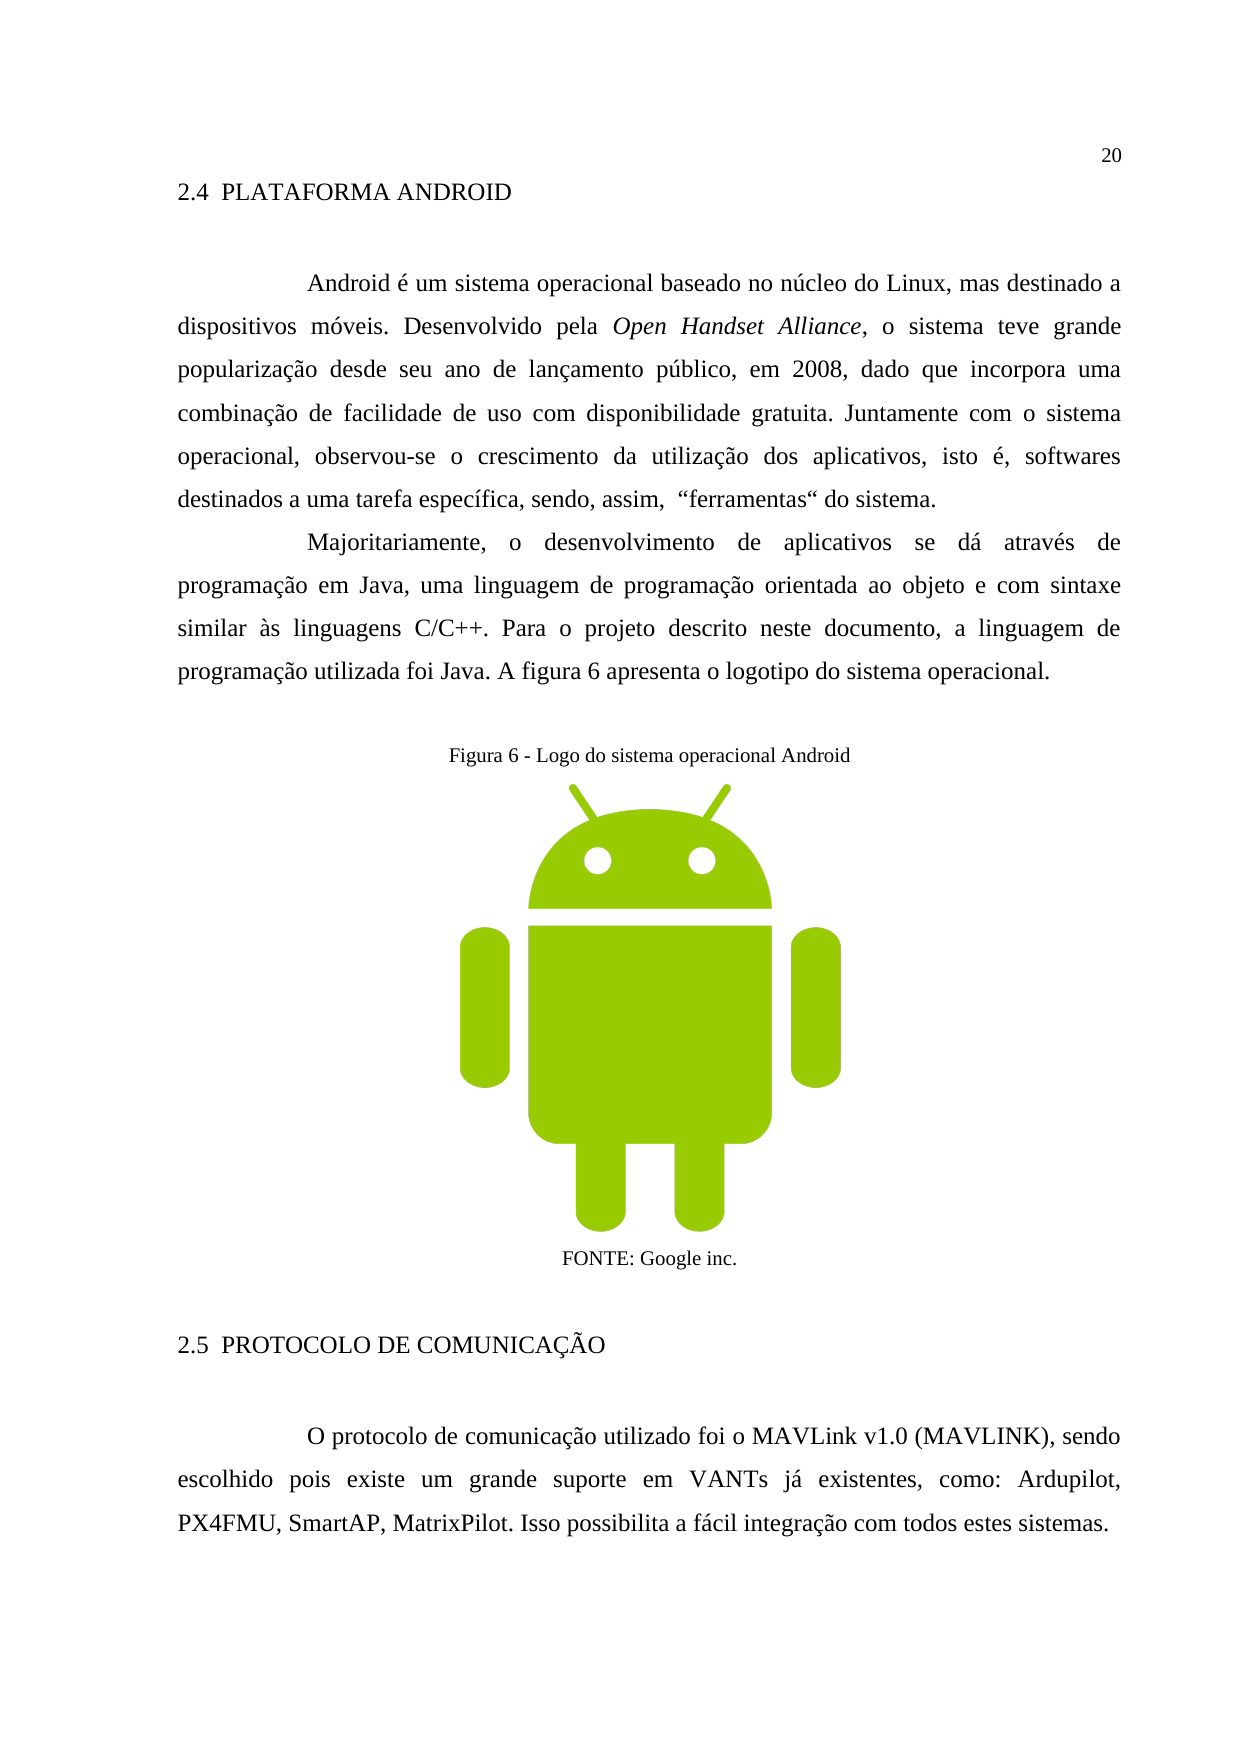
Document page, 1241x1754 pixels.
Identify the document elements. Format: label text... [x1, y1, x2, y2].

picture [421, 778, 878, 1235]
list Logo do sistema operacional Android [177, 743, 1122, 767]
text Android é um sistema operacional baseado no núcleo do Linux, mas destinado a dispositivos móveis. Desenvolvido pela Open Handset Alliance, o sistema teve grande popularização desde seu ano de lançamento público, em 2008, dado que incorpora uma combinação de facilidade de uso com disponibilidade gratuita. Juntamente com o sistema operacional, observou-se o crescimento da utilização dos aplicativos, isto é, softwares destinados a uma tarefa específica, sendo, assim, “ferramentas“ do sistema. [177, 268, 1122, 513]
subtitle Protocolo de comunicação [177, 1330, 1122, 1359]
text Majoritariamente, o desenvolvimento de aplicativos se dá através de programação em Java, uma linguagem de programação orientada ao objeto e com sintaxe similar às linguagens C/C++. Para o projeto descrito neste documento, a linguagem de programação utilizada foi Java. A figura 6 apresenta o logotipo do sistema operacional. [177, 527, 1122, 685]
subtitle Plataforma Android [177, 177, 1122, 206]
text FONTE: Google inc. [177, 1235, 1122, 1270]
text O protocolo de comunicação utilizado foi o MAVLink v1.0 (MAVLINK), sendo escolhido pois existe um grande suporte em VANTs já existentes, como: Ardupilot, PX4FMU, SmartAP, MatrixPilot. Isso possibilita a fácil integração com todos estes sistemas. [177, 1421, 1122, 1536]
